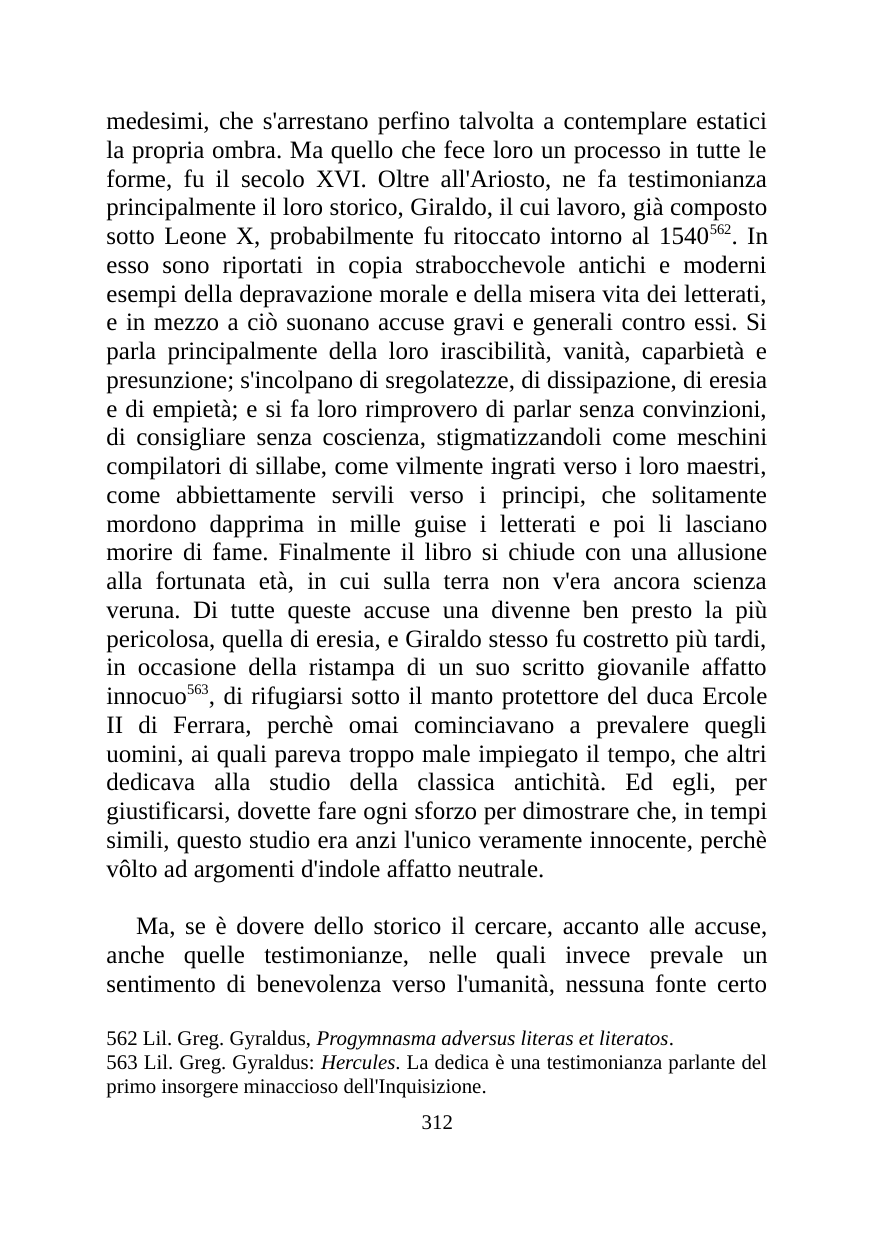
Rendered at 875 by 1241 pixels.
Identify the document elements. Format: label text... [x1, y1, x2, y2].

text medesimi, che s'arrestano perfino talvolta a contemplare estatici la propria ombra. Ma quello che fece loro un processo in tutte le forme, fu il secolo XVI. Oltre all'Ariosto, ne fa testimonianza principalmente il loro storico, Giraldo, il cui lavoro, già composto sotto Leone X, probabilmente fu ritoccato intorno al 1540. In esso sono riportati in copia strabocchevole antichi e moderni esempi della depravazione morale e della misera vita dei letterati, e in mezzo a ciò suonano accuse gravi e generali contro essi. Si parla principalmente della loro irascibilità, vanità, caparbietà e presunzione; s'incolpano di sregolatezze, di dissipazione, di eresia e di empietà; e si fa loro rimprovero di parlar senza convinzioni, di consigliare senza coscienza, stigmatizzandoli come meschini compilatori di sillabe, come vilmente ingrati verso i loro maestri, come abbiettamente servili verso i principi, che solitamente mordono dapprima in mille guise i letterati e poi li lasciano morire di fame. Finalmente il libro si chiude con una allusione alla fortunata età, in cui sulla terra non v'era ancora scienza veruna. Di tutte queste accuse una divenne ben presto la più pericolosa, quella di eresia, e Giraldo stesso fu costretto più tardi, in occasione della ristampa di un suo scritto giovanile affatto innocuo, di rifugiarsi sotto il manto protettore del duca Ercole II di Ferrara, perchè omai cominciavano a prevalere quegli uomini, ai quali pareva troppo male impiegato il tempo, che altri dedicava alla studio della classica antichità. Ed egli, per giustificarsi, dovette fare ogni sforzo per dimostrare che, in tempi simili, questo studio era anzi l'unico veramente innocente, perchè vôlto ad argomenti d'indole affatto neutrale. [106, 106, 768, 882]
text Lil. Greg. Gyraldus, Progymnasma adversus literas et literatos. [106, 1026, 768, 1050]
text Ma, se è dovere dello storico il cercare, accanto alle accuse, anche quelle testimonianze, nelle quali invece prevale un sentimento di benevolenza verso l'umanità, nessuna fonte certo [106, 911, 768, 997]
text Lil. Greg. Gyraldus: Hercules. La dedica è una testimonianza parlante del primo insorgere minaccioso dell'Inquisizione. [106, 1050, 768, 1098]
